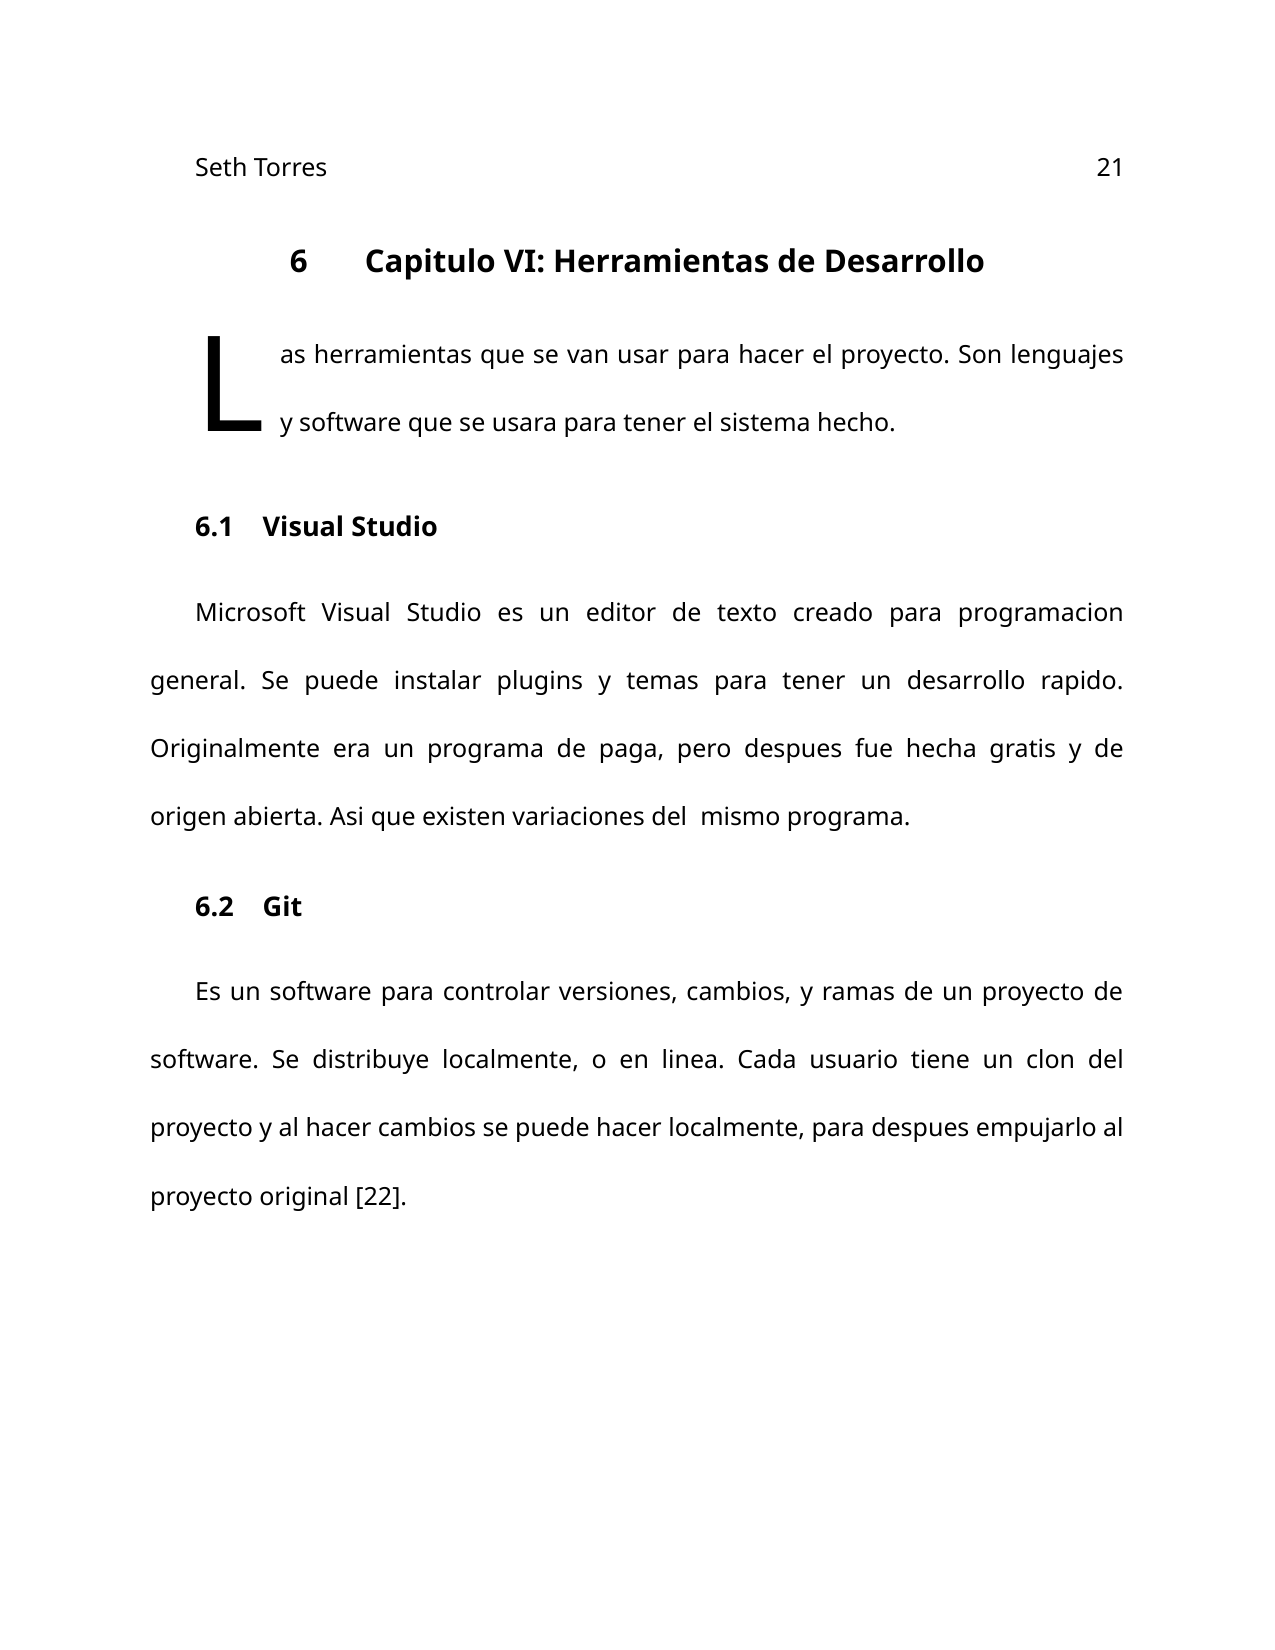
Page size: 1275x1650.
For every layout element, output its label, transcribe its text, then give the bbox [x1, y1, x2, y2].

subtitle Visual Studio [150, 508, 1125, 545]
subtitle Capitulo VI: Herramientas de Desarrollo [150, 238, 1125, 281]
subtitle Git [150, 887, 1125, 924]
text Es un software para controlar versiones, cambios, y ramas de un proyecto de software. Se distribuye localmente, o en linea. Cada usuario tiene un clon del proyecto y al hacer cambios se puede hacer localmente, para despues empujarlo al proyecto original [22]. [150, 974, 1125, 1212]
text Las herramientas que se van usar para hacer el proyecto. Son lenguajes y software que se usara para tener el sistema hecho. [150, 336, 1125, 438]
text Microsoft Visual Studio es un editor de texto creado para programacion general. Se puede instalar plugins y temas para tener un desarrollo rapido. Originalmente era un programa de paga, pero despues fue hecha gratis y de origen abierta. Asi que existen variaciones del mismo programa. [150, 594, 1125, 833]
